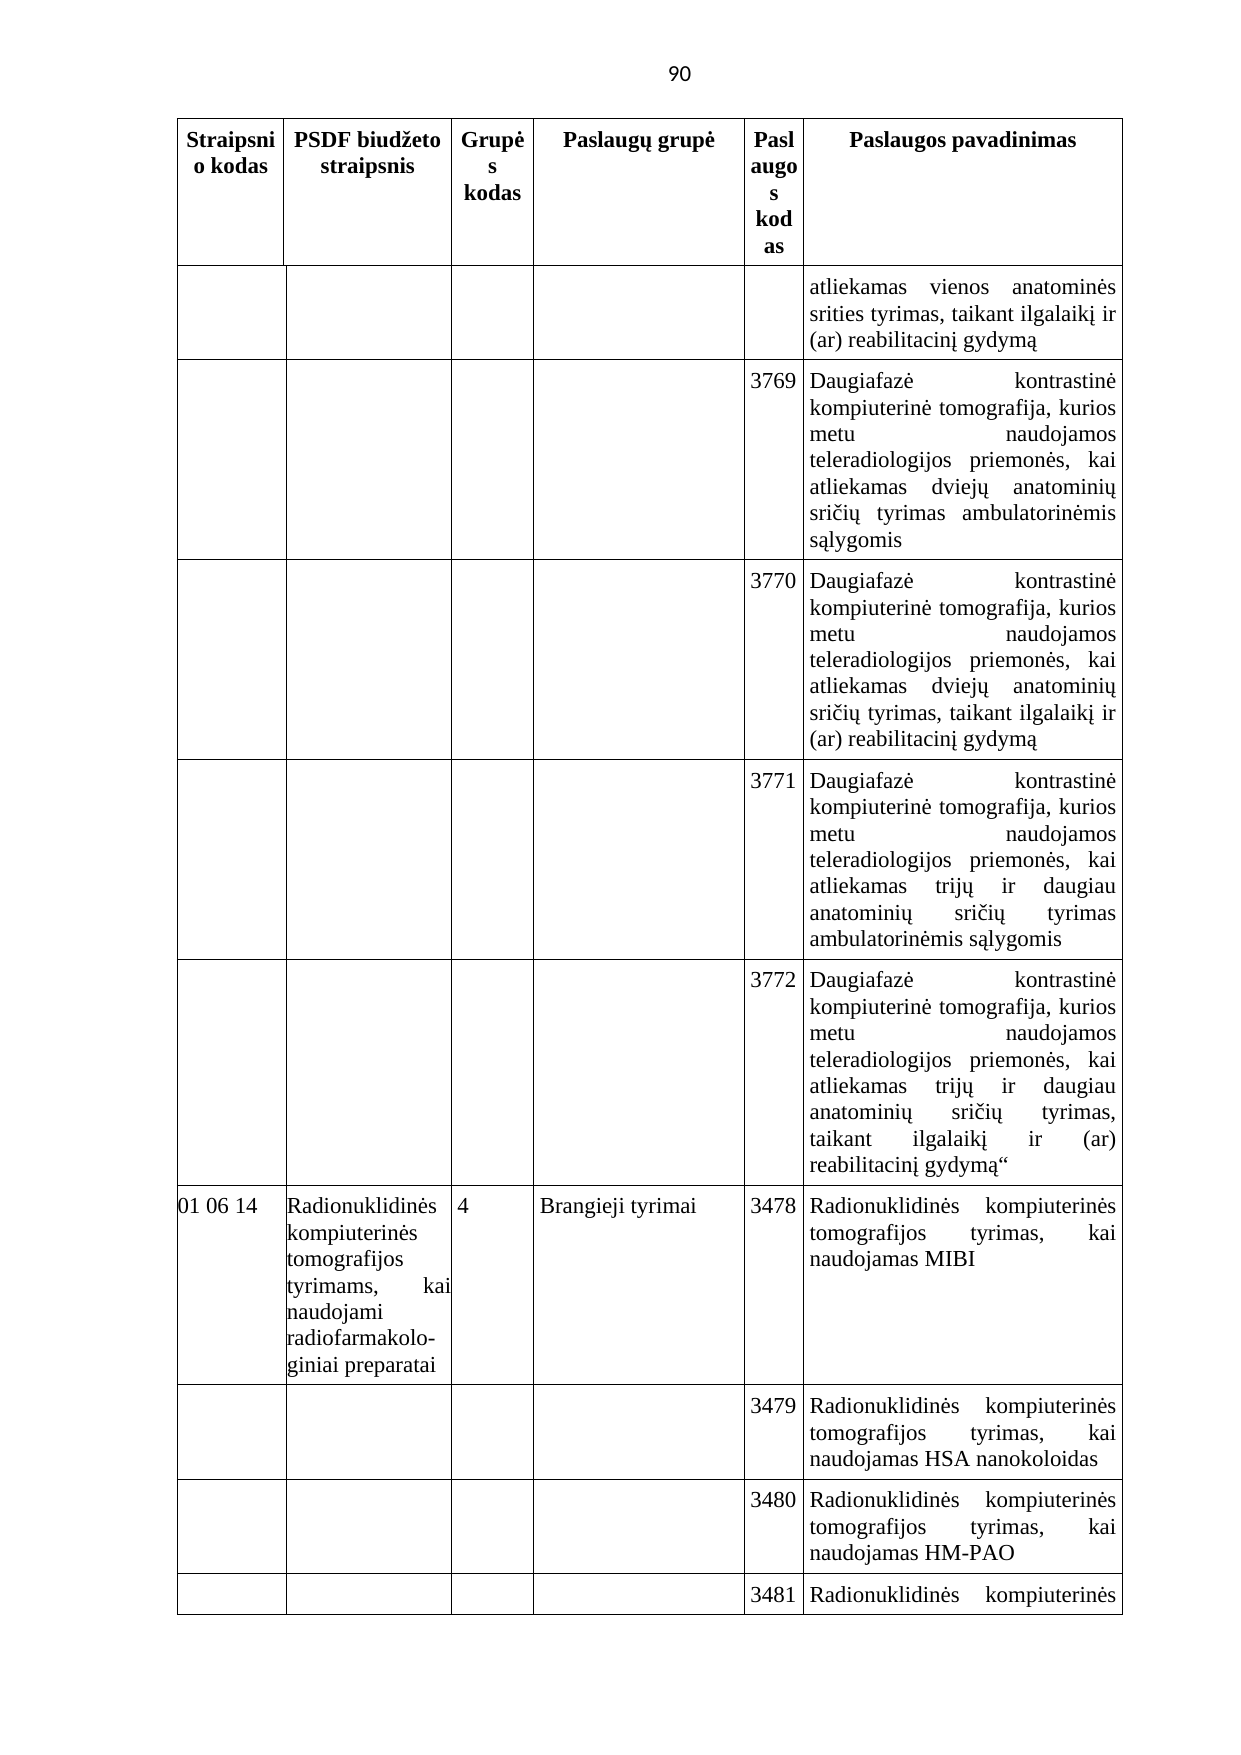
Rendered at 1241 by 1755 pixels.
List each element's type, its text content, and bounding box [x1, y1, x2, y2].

table_header Paslaugų grupė [534, 119, 744, 265]
table_header Straipsnio kodas [178, 119, 283, 265]
table_cell [452, 360, 533, 559]
table_cell Radionuklidinės kompiuterinės tomografijos tyrimas, kai naudojamas MIBI [804, 1186, 1122, 1384]
table_cell Daugiafazė kontrastinė kompiuterinė tomografija, kurios metu naudojamos teleradiologijos priemonės, kai atliekamas dviejų anatominių sričių tyrimas, taikant ilgalaikį ir (ar) reabilitacinį gydymą [804, 560, 1122, 759]
table_cell [287, 1385, 451, 1478]
table_cell atliekamas vienos anatominės srities tyrimas, taikant ilgalaikį ir (ar) reabilitacinį gydymą [804, 266, 1122, 359]
table_cell Brangieji tyrimai [534, 1186, 744, 1384]
table_cell [745, 266, 803, 359]
table_cell [452, 760, 533, 958]
table_cell [287, 560, 451, 759]
table_cell [287, 960, 451, 1184]
table_cell [287, 760, 451, 958]
table_cell [534, 1480, 744, 1573]
table_cell [178, 360, 286, 559]
table_cell 3481 [745, 1574, 803, 1614]
table_cell [534, 760, 744, 958]
table_cell Daugiafazė kontrastinė kompiuterinė tomografija, kurios metu naudojamos teleradiologijos priemonės, kai atliekamas trijų ir daugiau anatominių sričių tyrimas ambulatorinėmis sąlygomis [804, 760, 1122, 958]
table_cell 3770 [745, 560, 803, 759]
table_cell 3479 [745, 1385, 803, 1478]
table_cell [178, 1574, 286, 1614]
table_cell 3771 [745, 760, 803, 958]
table_cell [452, 560, 533, 759]
table_cell Radionuklidinės kompiuterinės tomografijos tyrimas, kai naudojamas HM-PAO [804, 1480, 1122, 1573]
table_cell [178, 1480, 286, 1573]
table_cell [452, 960, 533, 1184]
table_cell Radionuklidinės kompiuterinės tomografijos tyrimas, kai naudojamas HSA nanokoloidas [804, 1385, 1122, 1478]
table_cell 3480 [745, 1480, 803, 1573]
table_cell [287, 1480, 451, 1573]
table_cell [178, 960, 286, 1184]
table_cell 3772 [745, 960, 803, 1184]
table_cell [534, 360, 744, 559]
table_cell [534, 266, 744, 359]
table_header Grupės kodas [452, 119, 533, 265]
table_cell [534, 560, 744, 759]
table_cell [178, 560, 286, 759]
table_cell [452, 1480, 533, 1573]
table_cell 3478 [745, 1186, 803, 1384]
table_cell [534, 960, 744, 1184]
table_cell [452, 1574, 533, 1614]
table_cell [452, 266, 533, 359]
table_cell 01 06 14 [178, 1186, 286, 1384]
table_cell [178, 266, 286, 359]
table_cell [534, 1574, 744, 1614]
table_cell Daugiafazė kontrastinė kompiuterinė tomografija, kurios metu naudojamos teleradiologijos priemonės, kai atliekamas trijų ir daugiau anatominių sričių tyrimas, taikant ilgalaikį ir (ar) reabilitacinį gydymą“ [804, 960, 1122, 1184]
table_cell Radionuklidinės kompiuterinės tomografijos tyrimams, kai naudojami radiofarmakolo-giniai preparatai [287, 1186, 451, 1384]
table_header Paslaugos pavadinimas [804, 119, 1122, 265]
table_cell [178, 760, 286, 958]
table_cell 3769 [745, 360, 803, 559]
table_cell [178, 1385, 286, 1478]
table_cell Radionuklidinės kompiuterinės [804, 1574, 1122, 1614]
table_cell [287, 360, 451, 559]
table_cell 4 [452, 1186, 533, 1384]
table_cell [534, 1385, 744, 1478]
table_cell [287, 266, 451, 359]
table_header Paslaugos kodas [745, 119, 803, 265]
table_cell Daugiafazė kontrastinė kompiuterinė tomografija, kurios metu naudojamos teleradiologijos priemonės, kai atliekamas dviejų anatominių sričių tyrimas ambulatorinėmis sąlygomis [804, 360, 1122, 559]
table_header PSDF biudžeto straipsnis [284, 119, 451, 265]
table_cell [287, 1574, 451, 1614]
table_cell [452, 1385, 533, 1478]
